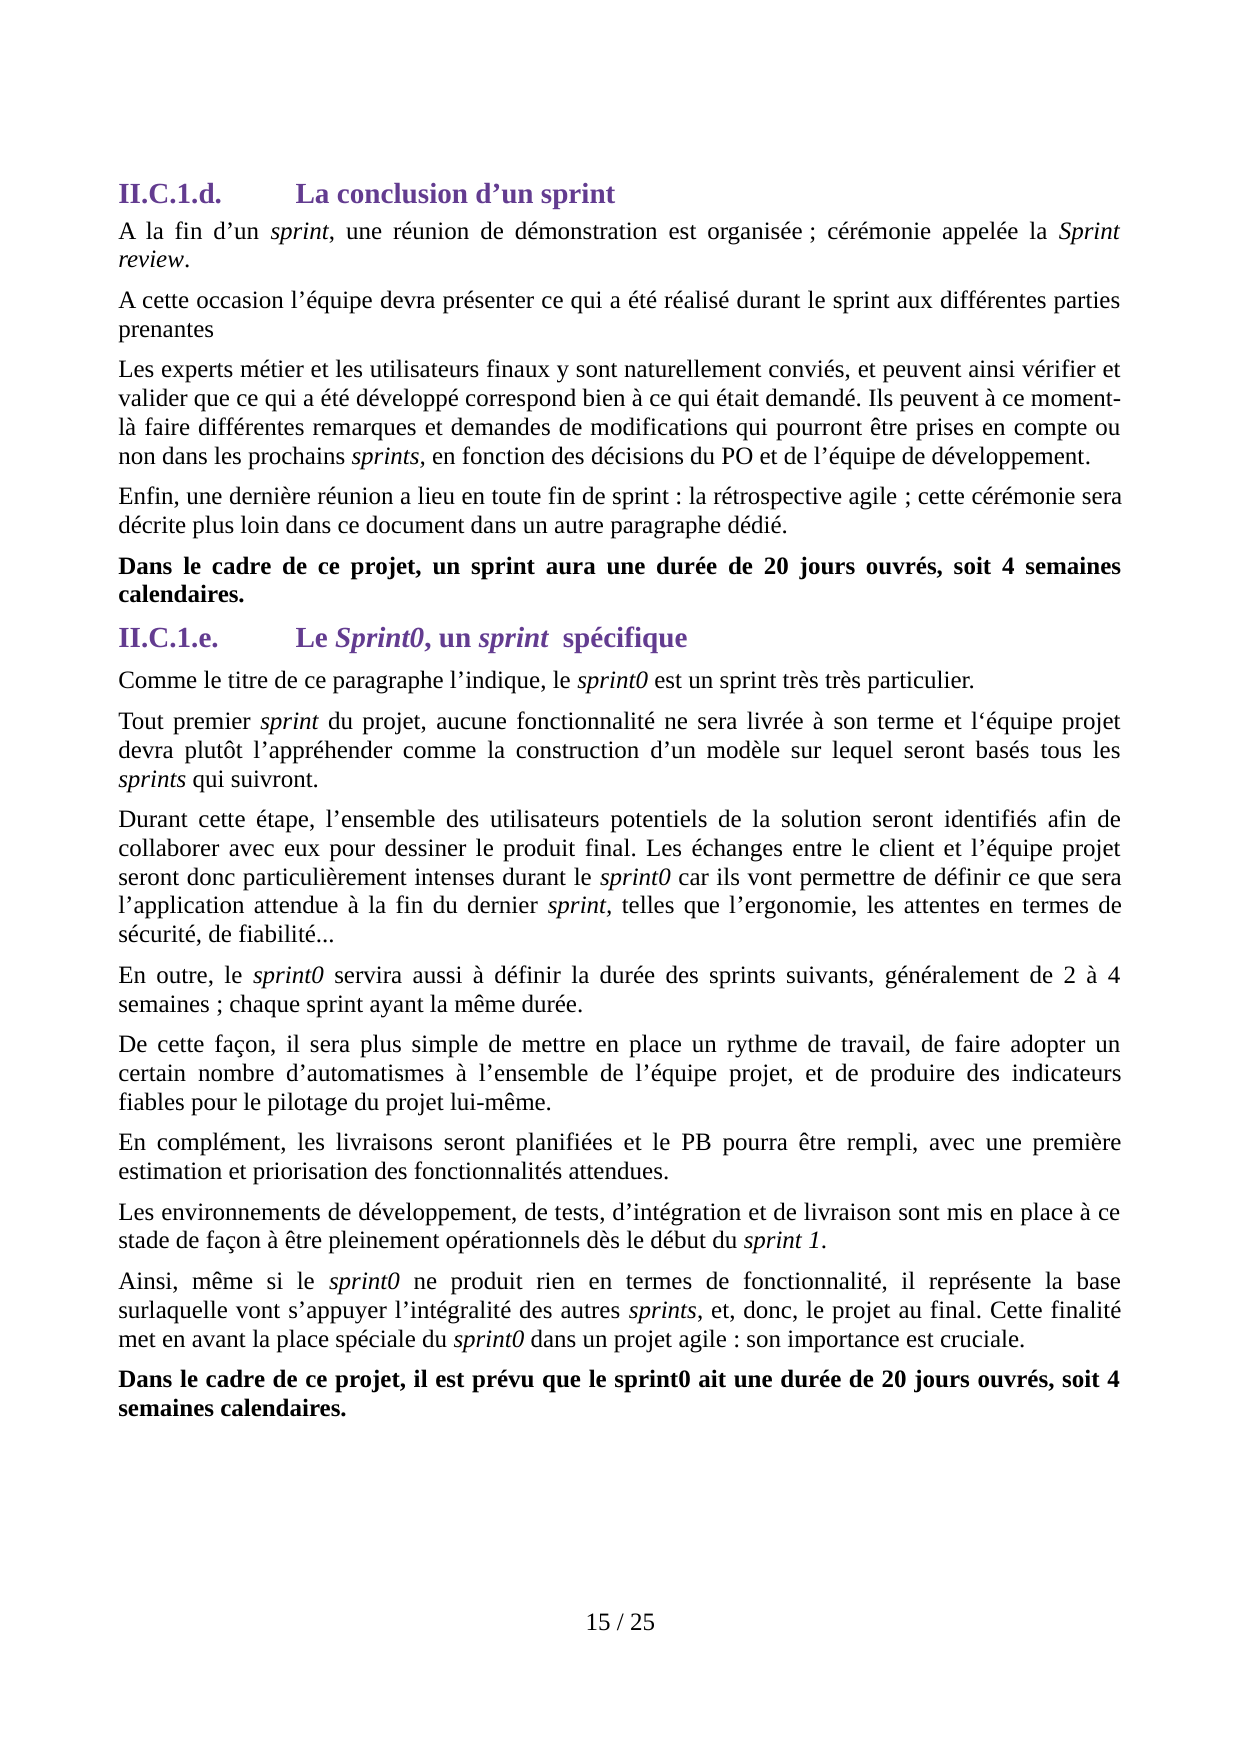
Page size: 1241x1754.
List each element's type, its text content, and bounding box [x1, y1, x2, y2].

subtitle La conclusion d’un sprint [118, 176, 1122, 210]
text Comme le titre de ce paragraphe l’indique, le sprint0 est un sprint très très particulier. [118, 666, 1122, 694]
text Les experts métier et les utilisateurs finaux y sont naturellement conviés, et peuvent ainsi vérifier et valider que ce qui a été développé correspond bien à ce qui était demandé. Ils peuvent à ce moment-là faire différentes remarques et demandes de modifications qui pourront être prises en compte ou non dans les prochains sprints, en fonction des décisions du PO et de l’équipe de développement. [118, 354, 1122, 469]
text Dans le cadre de ce projet, un sprint aura une durée de 20 jours ouvrés, soit 4 semaines calendaires. [118, 551, 1122, 608]
text En complément, les livraisons seront planifiées et le PB pourra être rempli, avec une première estimation et priorisation des fonctionnalités attendues. [118, 1127, 1122, 1185]
text Les environnements de développement, de tests, d’intégration et de livraison sont mis en place à ce stade de façon à être pleinement opérationnels dès le début du sprint 1. [118, 1197, 1122, 1254]
text En outre, le sprint0 servira aussi à définir la durée des sprints suivants, généralement de 2 à 4 semaines ; chaque sprint ayant la même durée. [118, 960, 1122, 1017]
text Dans le cadre de ce projet, il est prévu que le sprint0 ait une durée de 20 jours ouvrés, soit 4 semaines calendaires. [118, 1364, 1122, 1422]
text Enfin, une dernière réunion a lieu en toute fin de sprint : la rétrospective agile ; cette cérémonie sera décrite plus loin dans ce document dans un autre paragraphe dédié. [118, 481, 1122, 539]
text Durant cette étape, l’ensemble des utilisateurs potentiels de la solution seront identifiés afin de collaborer avec eux pour dessiner le produit final. Les échanges entre le client et l’équipe projet seront donc particulièrement intenses durant le sprint0 car ils vont permettre de définir ce que sera l’application attendue à la fin du dernier sprint, telles que l’ergonomie, les attentes en termes de sécurité, de fiabilité... [118, 804, 1122, 948]
text A cette occasion l’équipe devra présenter ce qui a été réalisé durant le sprint aux différentes parties prenantes [118, 285, 1122, 343]
text Tout premier sprint du projet, aucune fonctionnalité ne sera livrée à son terme et l‘équipe projet devra plutôt l’appréhender comme la construction d’un modèle sur lequel seront basés tous les sprints qui suivront. [118, 706, 1122, 792]
text A la fin d’un sprint, une réunion de démonstration est organisée ; cérémonie appelée la Sprint review. [118, 216, 1122, 273]
text De cette façon, il sera plus simple de mettre en place un rythme de travail, de faire adopter un certain nombre d’automatismes à l’ensemble de l’équipe projet, et de produire des indicateurs fiables pour le pilotage du projet lui-même. [118, 1029, 1122, 1116]
subtitle Le Sprint0, un sprint spécifique [118, 620, 1122, 654]
text Ainsi, même si le sprint0 ne produit rien en termes de fonctionnalité, il représente la base surlaquelle vont s’appuyer l’intégralité des autres sprints, et, donc, le projet au final. Cette finalité met en avant la place spéciale du sprint0 dans un projet agile : son importance est cruciale. [118, 1266, 1122, 1352]
